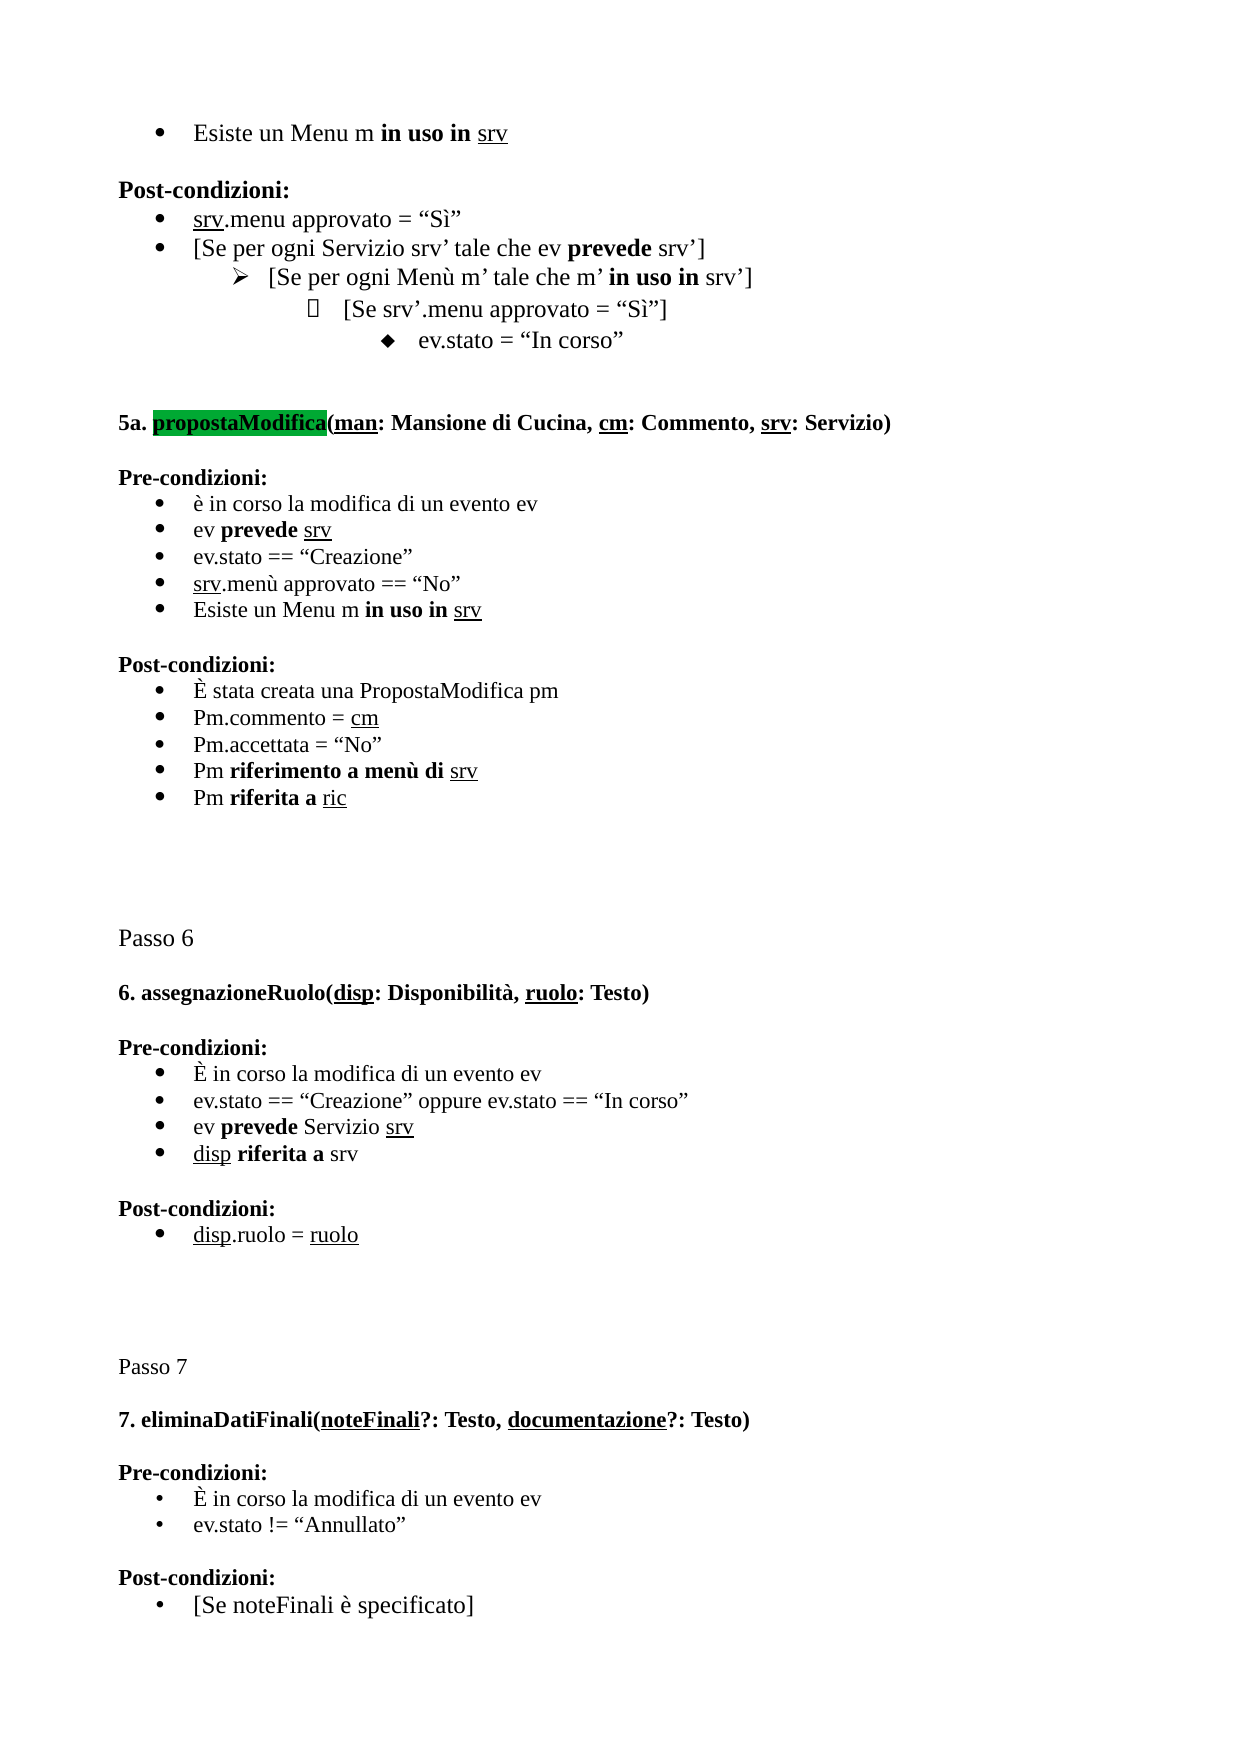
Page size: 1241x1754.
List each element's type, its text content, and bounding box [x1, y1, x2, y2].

list è in corso la modifica di un evento ev [156, 490, 1122, 517]
text Post-condizioni: [118, 1564, 1122, 1591]
list ev.stato = “In corso” [381, 325, 1122, 353]
text Post-condizioni: [118, 1195, 1122, 1221]
list Esiste un Menu m in uso in srv [156, 596, 1122, 623]
text Pre-condizioni: [118, 1459, 1122, 1485]
list disp.ruolo = ruolo [156, 1221, 1122, 1248]
list [Se noteFinali è specificato] [156, 1591, 1122, 1619]
list srv.menu approvato = “Sì” [156, 204, 1122, 233]
list [Se per ogni Menù m’ tale che m’ in uso in srv’] [231, 262, 1122, 291]
text Pre-condizioni: [118, 1034, 1122, 1060]
list ev prevede Servizio srv [156, 1113, 1122, 1140]
list Pm riferimento a menù di srv [156, 757, 1122, 784]
list disp riferita a srv [156, 1140, 1122, 1167]
list [Se per ogni Servizio srv’ tale che ev prevede srv’] [156, 233, 1122, 262]
list È in corso la modifica di un evento ev [156, 1485, 1122, 1512]
list ev.stato == “Creazione” oppure ev.stato == “In corso” [156, 1087, 1122, 1113]
list È stata creata una PropostaModifica pm [156, 678, 1122, 704]
list Pm riferita a ric [156, 784, 1122, 811]
list ev.stato != “Annullato” [156, 1512, 1122, 1538]
list Pm.accettata = “No” [156, 731, 1122, 757]
text Passo 6 [118, 923, 1122, 951]
list ev prevede srv [156, 517, 1122, 543]
list È in corso la modifica di un evento ev [156, 1060, 1122, 1087]
text Pre-condizioni: [118, 464, 1122, 490]
list Esiste un Menu m in uso in srv [156, 118, 1122, 147]
text 5a. propostaModifica(man: Mansione di Cucina, cm: Commento, srv: Servizio) [118, 409, 1122, 436]
text Post-condizioni: [118, 176, 1122, 204]
list ev.stato == “Creazione” [156, 543, 1122, 570]
text 6. assegnazioneRuolo(disp: Disponibilità, ruolo: Testo) [118, 979, 1122, 1006]
list [Se srv’.menu approvato = “Sì”] [306, 291, 1122, 325]
list Pm.commento = cm [156, 704, 1122, 731]
text Post-condizioni: [118, 651, 1122, 678]
text Passo 7 [118, 1353, 1122, 1380]
list srv.menù approvato == “No” [156, 570, 1122, 596]
text 7. eliminaDatiFinali(noteFinali?: Testo, documentazione?: Testo) [118, 1406, 1122, 1432]
